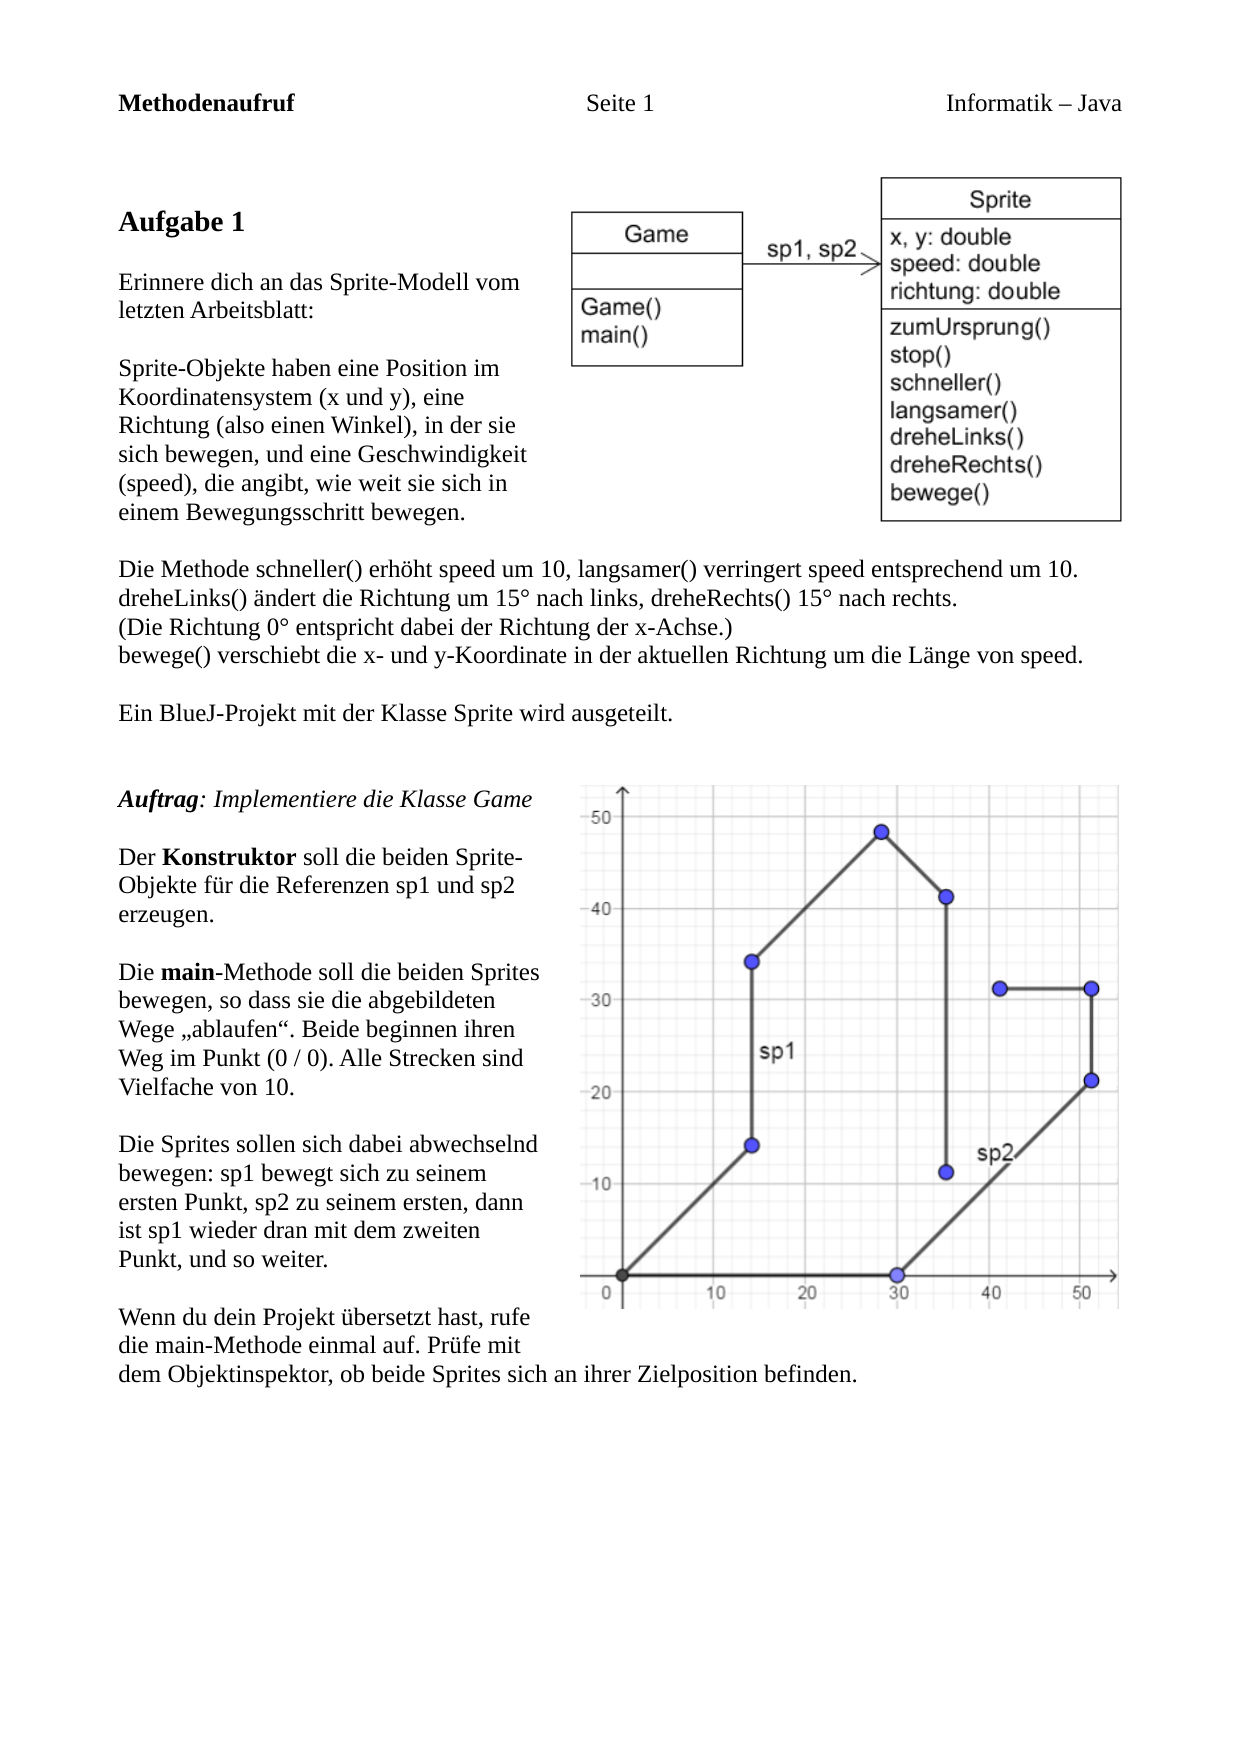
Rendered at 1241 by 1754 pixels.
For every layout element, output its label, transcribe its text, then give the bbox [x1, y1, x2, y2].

text bewege() verschiebt die x- und y-Koordinate in der aktuellen Richtung um die Länge von speed. [118, 640, 1122, 669]
text (Die Richtung 0° entspricht dabei der Richtung der x-Achse.) [118, 612, 1122, 640]
text Die Methode schneller() erhöht speed um 10, langsamer() verringert speed entsprechend um 10. [118, 554, 1122, 583]
text Auftrag: Implementiere die Klasse Game [118, 784, 1122, 813]
text Ein BlueJ-Projekt mit der Klasse Sprite wird ausgeteilt. [118, 698, 1122, 727]
text Aufgabe 1 [118, 204, 570, 238]
text Erinnere dich an das Sprite-Modell vom letzten Arbeitsblatt: [118, 267, 570, 324]
text Wenn du dein Projekt übersetzt hast, rufe die main-Methode einmal auf. Prüfe mit dem Objektinspektor, ob beide Sprites sich an ihrer Zielposition befinden. [118, 1302, 1122, 1388]
text Der Konstruktor soll die beiden Sprite-Objekte für die Referenzen sp1 und sp2 erzeugen. [118, 842, 580, 928]
picture [570, 176, 1123, 523]
text dreheLinks() ändert die Richtung um 15° nach links, dreheRechts() 15° nach rechts. [118, 583, 1122, 612]
picture [580, 785, 1119, 1309]
text Sprite-Objekte haben eine Position im Koordinatensystem (x und y), eine Richtung (also einen Winkel), in der sie sich bewegen, und eine Geschwindigkeit (speed), die angibt, wie weit sie sich in einem Bewegungsschritt bewegen. [118, 353, 1122, 525]
text Die main-Methode soll die beiden Sprites bewegen, so dass sie die abgebildeten Wege „ablaufen“. Beide beginnen ihren Weg im Punkt (0 / 0). Alle Strecken sind Vielfache von 10. Die Sprites sollen sich dabei abwechselnd bewegen: sp1 bewegt sich zu seinem ersten Punkt, sp2 zu seinem ersten, dann ist sp1 wieder dran mit dem zweiten Punkt, und so weiter. [118, 957, 580, 1273]
